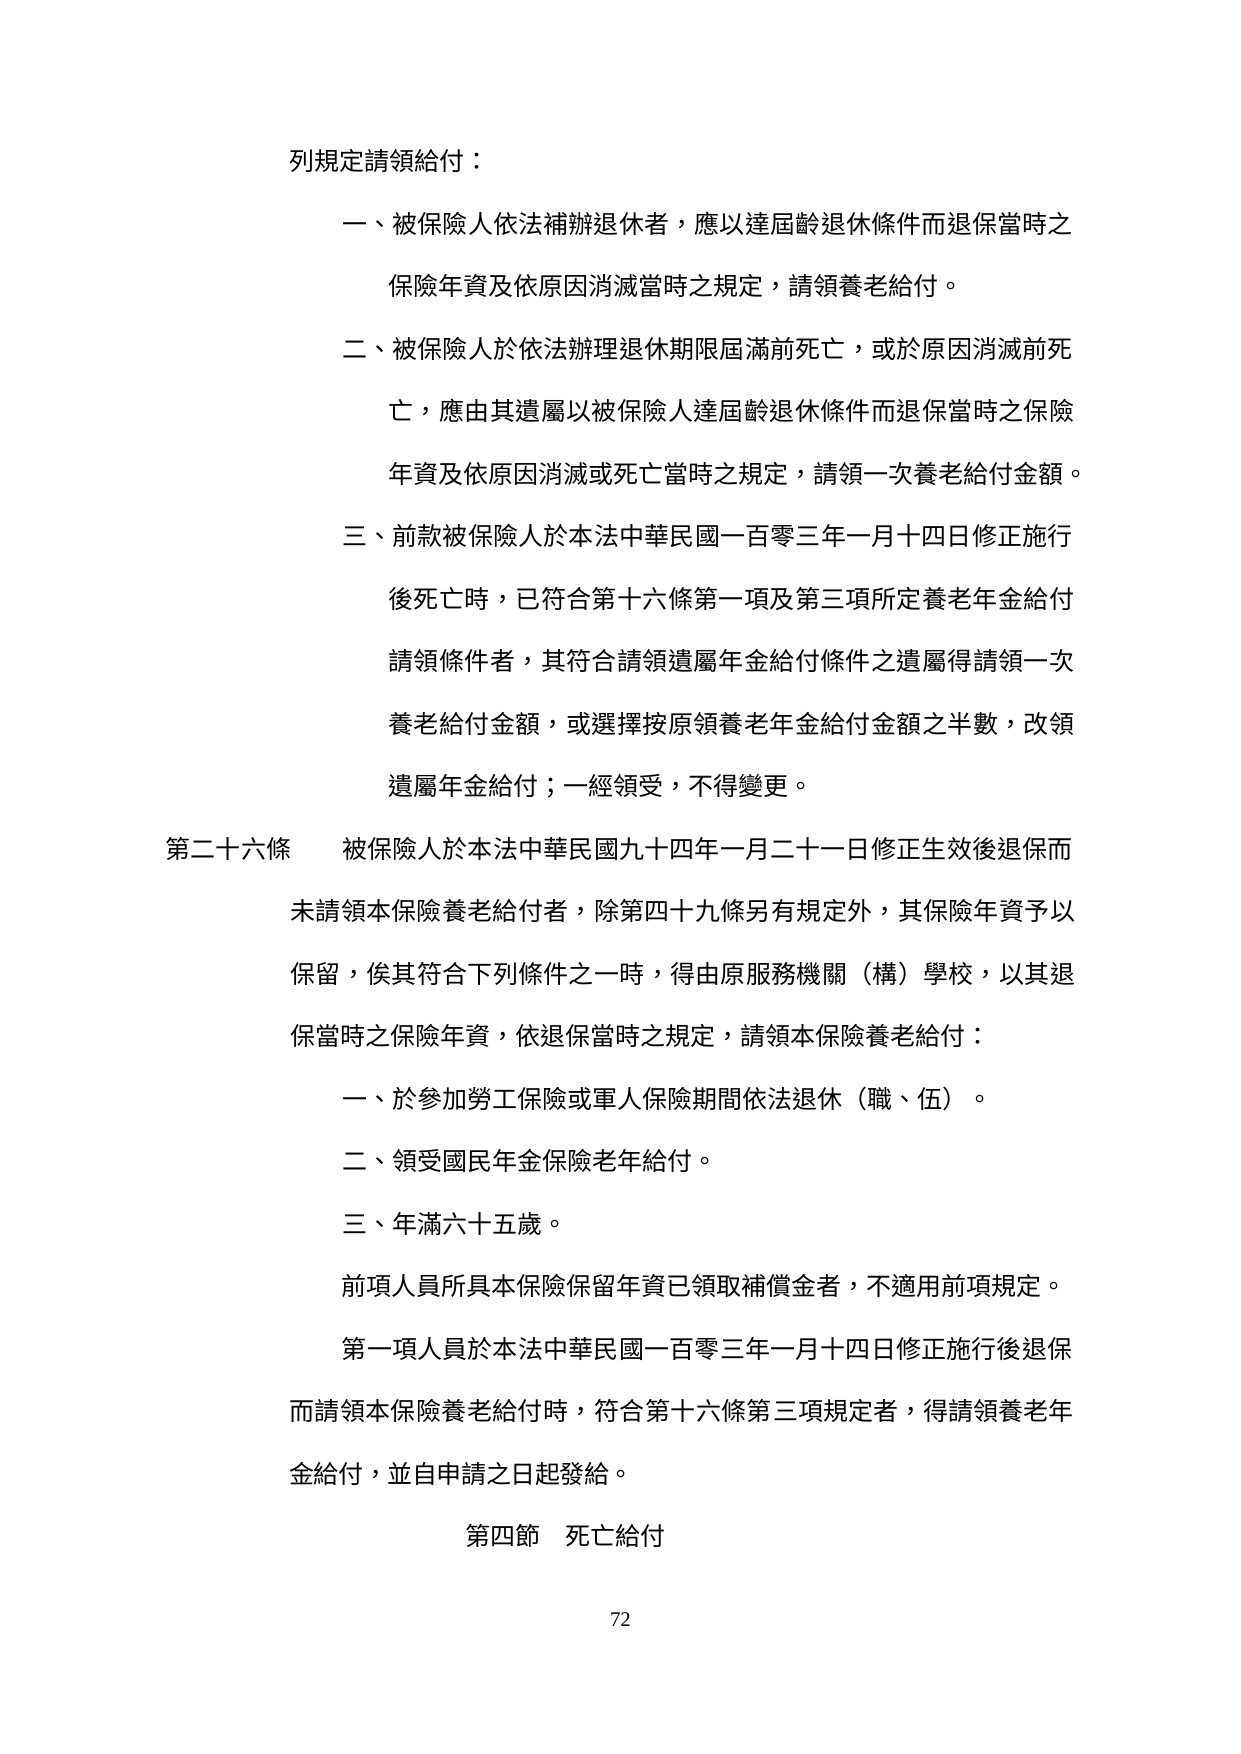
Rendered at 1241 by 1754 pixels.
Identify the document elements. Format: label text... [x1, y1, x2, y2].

text 一、被保險人依法補辦退休者，應以達屆齡退休條件而退保當時之保險年資及依原因消滅當時之規定，請領養老給付。 [342, 181, 1075, 306]
text 第二十六條 被保險人於本法中華民國九十四年一月二十一日修正生效後退保而未請領本保險養老給付者，除第四十九條另有規定外，其保險年資予以保留，俟其符合下列條件之一時，得由原服務機關（構）學校，以其退保當時之保險年資，依退保當時之規定，請領本保險養老給付： [165, 806, 1075, 1056]
text 二、被保險人於依法辦理退休期限屆滿前死亡，或於原因消滅前死亡，應由其遺屬以被保險人達屆齡退休條件而退保當時之保險年資及依原因消滅或死亡當時之規定，請領一次養老給付金額。 [342, 306, 1075, 493]
text 前項人員所具本保險保留年資已領取補償金者，不適用前項規定。 [289, 1243, 1075, 1306]
text 一、於參加勞工保險或軍人保險期間依法退休（職、伍）。 [342, 1056, 1075, 1118]
text 第一項人員於本法中華民國一百零三年一月十四日修正施行後退保而請領本保險養老給付時，符合第十六條第三項規定者，得請領養老年金給付，並自申請之日起發給。 [289, 1306, 1075, 1493]
text 二、領受國民年金保險老年給付。 [342, 1118, 1075, 1181]
text 三、年滿六十五歲。 [342, 1181, 1075, 1243]
text 三、前款被保險人於本法中華民國一百零三年一月十四日修正施行後死亡時，已符合第十六條第一項及第三項所定養老年金給付請領條件者，其符合請領遺屬年金給付條件之遺屬得請領一次養老給付金額，或選擇按原領養老年金給付金額之半數，改領遺屬年金給付；一經領受，不得變更。 [342, 493, 1075, 806]
text 第四節 死亡給付 [465, 1493, 1075, 1556]
text 列規定請領給付： [289, 118, 1075, 181]
